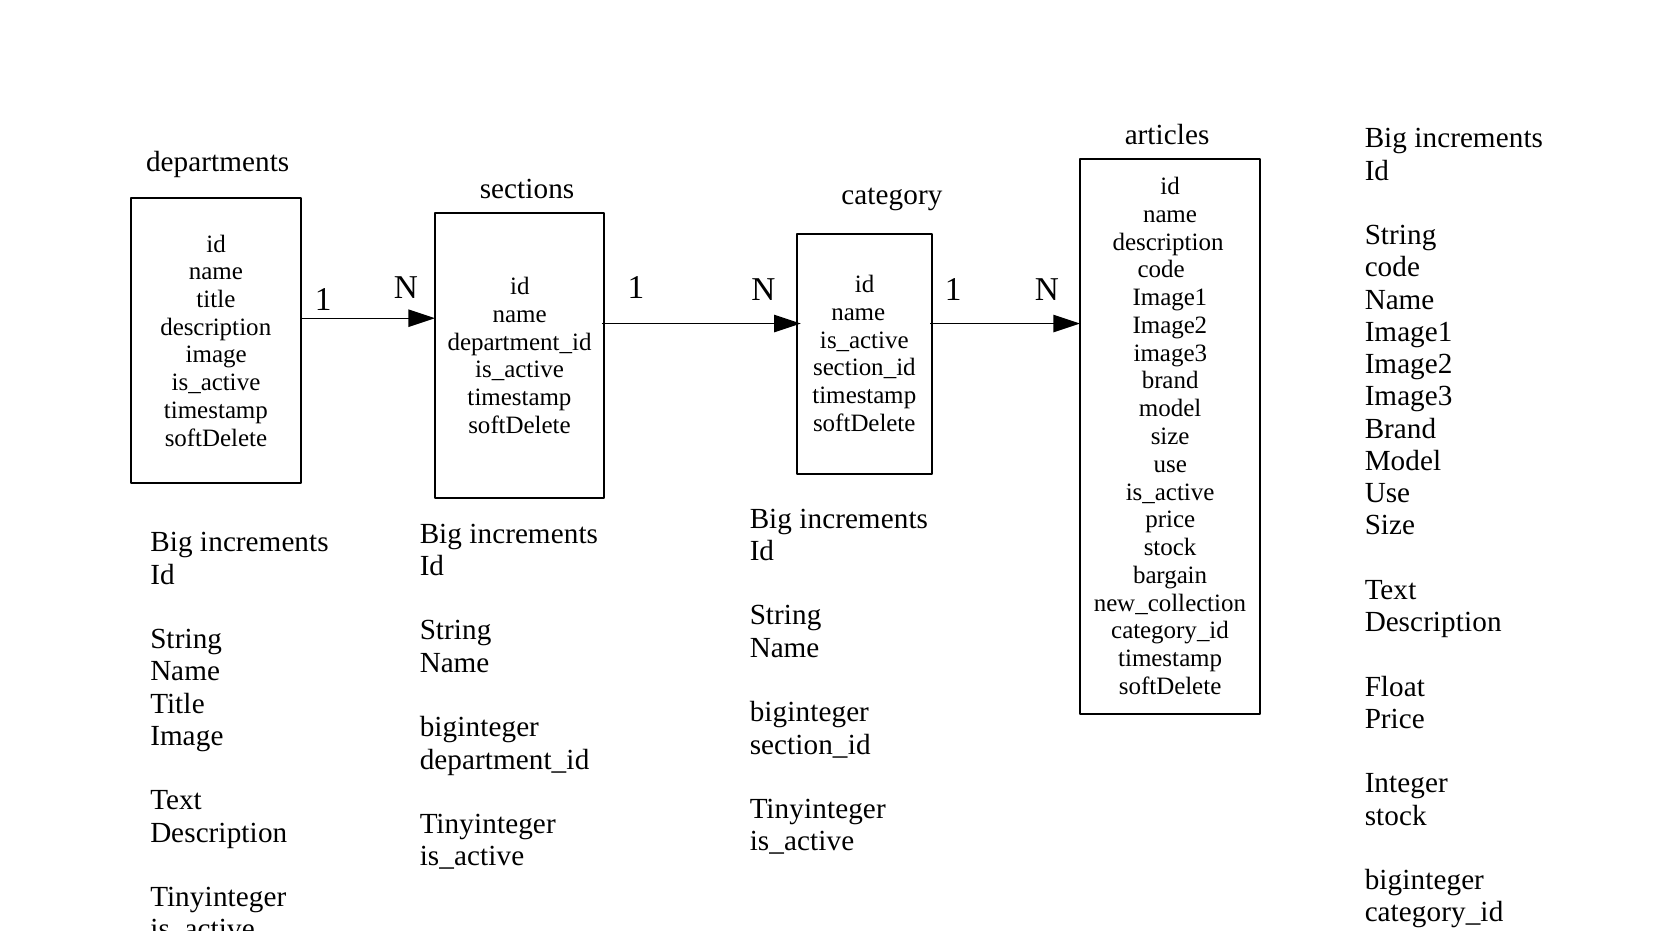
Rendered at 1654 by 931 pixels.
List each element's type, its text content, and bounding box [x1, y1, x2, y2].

text_box N [379, 261, 440, 319]
text_box 1 [930, 263, 991, 321]
text_box departments [131, 138, 342, 186]
text_box id name description code Image1 Image2 image3 brand model size use is_active price stock bargain new_collection category_id timestamp softDelete [1080, 158, 1261, 714]
text_box sections [465, 165, 676, 214]
text_box category [826, 170, 1037, 219]
text_box Big increments Id String code Name Image1 Image2 Image3 Brand Model Use Size Text Description Float Price Integer stock biginteger category_id Tinyinteger is_bargain is_new_collection is_active [1350, 114, 1561, 931]
text_box 1 [300, 273, 361, 331]
text_box Big increments Id String Name Title Image Text Description Tinyinteger is_active [135, 518, 346, 931]
text_box Big increments Id String Name biginteger department_id Tinyinteger is_active [405, 510, 616, 912]
text_box id name department_id is_active timestamp softDelete [435, 213, 605, 499]
text_box Big increments Id String Name biginteger section_id Tinyinteger is_active [735, 495, 946, 897]
text_box 1 [612, 261, 673, 319]
text_box N [736, 263, 797, 321]
text_box id name is_active section_id timestamp softDelete [796, 233, 933, 474]
text_box id name title description image is_active timestamp softDelete [131, 198, 301, 484]
text_box articles [1110, 110, 1321, 159]
text_box N [1020, 263, 1081, 321]
